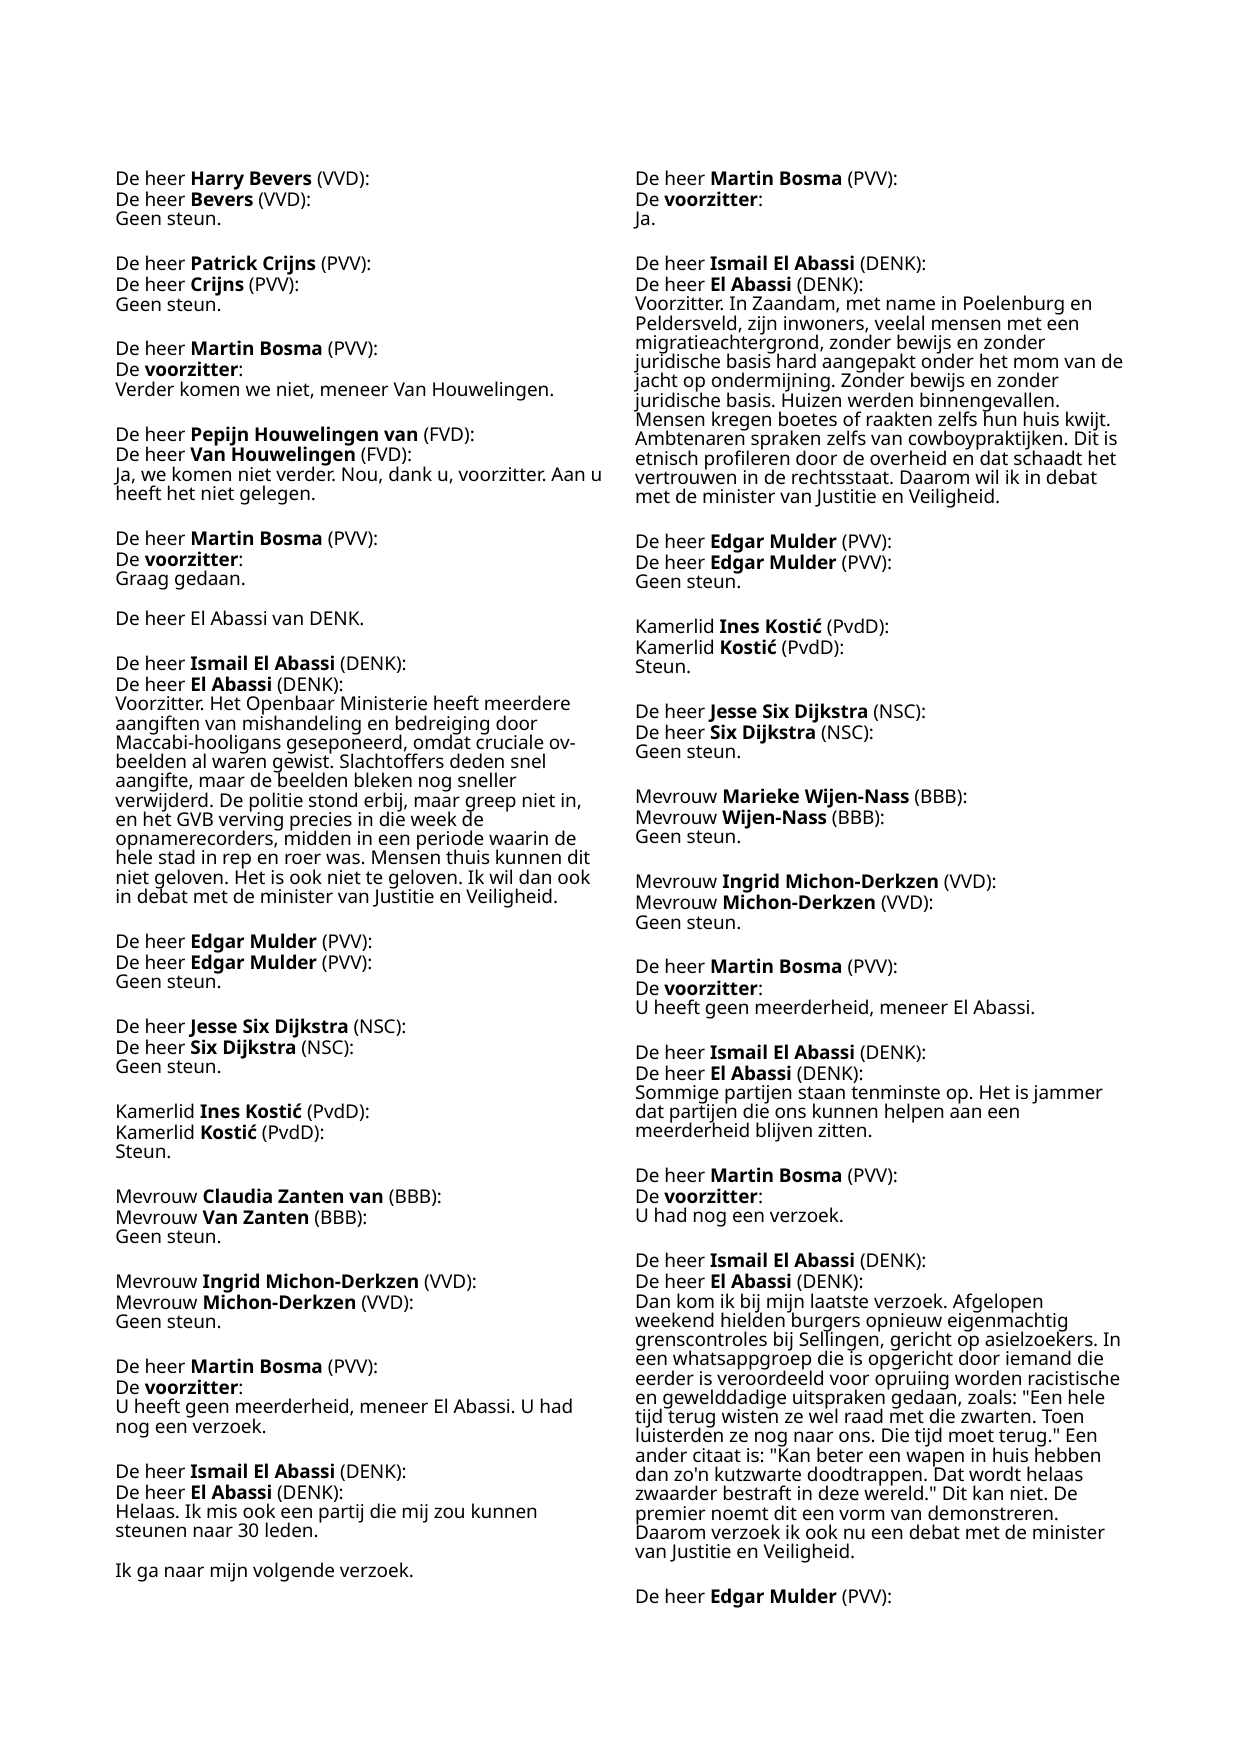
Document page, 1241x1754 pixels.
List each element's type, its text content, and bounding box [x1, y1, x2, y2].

text Mevrouw Van Zanten (BBB): [115, 1209, 605, 1228]
text De voorzitter: [635, 1188, 1125, 1207]
text De heer Ismail El Abassi (DENK): [115, 1458, 605, 1484]
text De heer El Abassi (DENK): [635, 276, 1125, 295]
text De heer Martin Bosma (PVV): [635, 1162, 1125, 1188]
text Helaas. Ik mis ook een partij die mij zou kunnen steunen naar 30 leden. [115, 1503, 605, 1541]
text De voorzitter: [635, 191, 1125, 210]
text De heer Ismail El Abassi (DENK): [635, 1248, 1125, 1273]
text Geen steun. [635, 573, 1125, 592]
text Geen steun. [115, 1228, 605, 1248]
text De heer Bevers (VVD): [115, 191, 605, 210]
text Kamerlid Kostić (PvdD): [115, 1124, 605, 1143]
text De heer Martin Bosma (PVV): [635, 954, 1125, 979]
text Ja, we komen niet verder. Nou, dank u, voorzitter. Aan u heeft het niet gelegen. [115, 466, 605, 504]
text De heer Edgar Mulder (PVV): [115, 928, 605, 954]
text De heer Martin Bosma (PVV): [115, 1353, 605, 1379]
text Ik ga naar mijn volgende verzoek. [115, 1562, 605, 1581]
text Kamerlid Ines Kostić (PvdD): [635, 613, 1125, 639]
text De voorzitter: [115, 551, 605, 570]
text Mevrouw Marieke Wijen-Nass (BBB): [635, 783, 1125, 809]
text Geen steun. [115, 973, 605, 992]
text De heer Edgar Mulder (PVV): [635, 1583, 1125, 1609]
text De heer El Abassi (DENK): [635, 1064, 1125, 1084]
text Steun. [115, 1143, 605, 1162]
text De heer Van Houwelingen (FVD): [115, 446, 605, 466]
text Mevrouw Michon-Derkzen (VVD): [115, 1294, 605, 1313]
text Kamerlid Kostić (PvdD): [635, 639, 1125, 658]
text De heer El Abassi van DENK. [115, 610, 605, 629]
text Ja. [635, 210, 1125, 229]
text Geen steun. [635, 828, 1125, 848]
text Mevrouw Ingrid Michon-Derkzen (VVD): [115, 1268, 605, 1294]
text De heer Pepijn Houwelingen van (FVD): [115, 421, 605, 446]
text De heer Ismail El Abassi (DENK): [115, 650, 605, 676]
text Verder komen we niet, meneer Van Houwelingen. [115, 381, 605, 400]
text U heeft geen meerderheid, meneer El Abassi. U had nog een verzoek. [115, 1398, 605, 1437]
text Geen steun. [115, 210, 605, 230]
text De voorzitter: [115, 1379, 605, 1398]
text Kamerlid Ines Kostić (PvdD): [115, 1098, 605, 1124]
text U heeft geen meerderheid, meneer El Abassi. [635, 999, 1125, 1018]
text De heer Jesse Six Dijkstra (NSC): [115, 1013, 605, 1039]
text Geen steun. [115, 1058, 605, 1077]
text De voorzitter: [635, 979, 1125, 999]
text De heer Edgar Mulder (PVV): [635, 528, 1125, 554]
text Geen steun. [635, 914, 1125, 933]
text U had nog een verzoek. [635, 1207, 1125, 1227]
text De heer El Abassi (DENK): [115, 1484, 605, 1503]
text De heer El Abassi (DENK): [635, 1273, 1125, 1293]
text De heer Ismail El Abassi (DENK): [635, 250, 1125, 276]
text De heer Six Dijkstra (NSC): [115, 1039, 605, 1058]
text De heer Edgar Mulder (PVV): [115, 954, 605, 973]
text Dan kom ik bij mijn laatste verzoek. Afgelopen weekend hielden burgers opnieuw eigenmachtig grenscontroles bij Sellingen, gericht op asielzoekers. In een whatsappgroep die is opgericht door iemand die eerder is veroordeeld voor opruiing worden racistische en gewelddadige uitspraken gedaan, zoals: "Een hele tijd terug wisten ze wel raad met die zwarten. Toen luisterden ze nog naar ons. Die tijd moet terug." Een ander citaat is: "Kan beter een wapen in huis hebben dan zo'n kutzwarte doodtrappen. Dat wordt helaas zwaarder bestraft in deze wereld." Dit kan niet. De premier noemt dit een vorm van demonstreren. Daarom verzoek ik ook nu een debat met de minister van Justitie en Veiligheid. [635, 1293, 1125, 1562]
text Sommige partijen staan tenminste op. Het is jammer dat partijen die ons kunnen helpen aan een meerderheid blijven zitten. [635, 1084, 1125, 1142]
text De heer Martin Bosma (PVV): [115, 336, 605, 361]
text Mevrouw Wijen-Nass (BBB): [635, 809, 1125, 828]
text Voorzitter. Het Openbaar Ministerie heeft meerdere aangiften van mishandeling en bedreiging door Maccabi-hooligans geseponeerd, omdat cruciale ov-beelden al waren gewist. Slachtoffers deden snel aangifte, maar de beelden bleken nog sneller verwijderd. De politie stond erbij, maar greep niet in, en het GVB verving precies in die week de opnamerecorders, midden in een periode waarin de hele stad in rep en roer was. Mensen thuis kunnen dit niet geloven. Het is ook niet te geloven. Ik wil dan ook in debat met de minister van Justitie en Veiligheid. [115, 695, 605, 907]
text Graag gedaan. [115, 570, 605, 589]
text Geen steun. [115, 296, 605, 315]
text De heer Jesse Six Dijkstra (NSC): [635, 698, 1125, 724]
text Voorzitter. In Zaandam, met name in Poelenburg en Peldersveld, zijn inwoners, veelal mensen met een migratieachtergrond, zonder bewijs en zonder juridische basis hard aangepakt onder het mom van de jacht op ondermijning. Zonder bewijs en zonder juridische basis. Huizen werden binnengevallen. Mensen kregen boetes of raakten zelfs hun huis kwijt. Ambtenaren spraken zelfs van cowboypraktijken. Dit is etnisch profileren door de overheid en dat schaadt het vertrouwen in de rechtsstaat. Daarom wil ik in debat met de minister van Justitie en Veiligheid. [635, 295, 1125, 507]
text De heer Patrick Crijns (PVV): [115, 251, 605, 276]
text Mevrouw Claudia Zanten van (BBB): [115, 1183, 605, 1209]
text Mevrouw Ingrid Michon-Derkzen (VVD): [635, 869, 1125, 894]
text De heer El Abassi (DENK): [115, 676, 605, 695]
text Steun. [635, 658, 1125, 678]
text De heer Ismail El Abassi (DENK): [635, 1039, 1125, 1064]
text De heer Crijns (PVV): [115, 276, 605, 296]
text Mevrouw Michon-Derkzen (VVD): [635, 894, 1125, 914]
text De heer Six Dijkstra (NSC): [635, 724, 1125, 743]
text Geen steun. [635, 743, 1125, 763]
text De heer Harry Bevers (VVD): [115, 165, 605, 191]
text De heer Martin Bosma (PVV): [635, 165, 1125, 191]
text De voorzitter: [115, 361, 605, 381]
text Geen steun. [115, 1313, 605, 1333]
text De heer Edgar Mulder (PVV): [635, 554, 1125, 573]
text De heer Martin Bosma (PVV): [115, 525, 605, 551]
